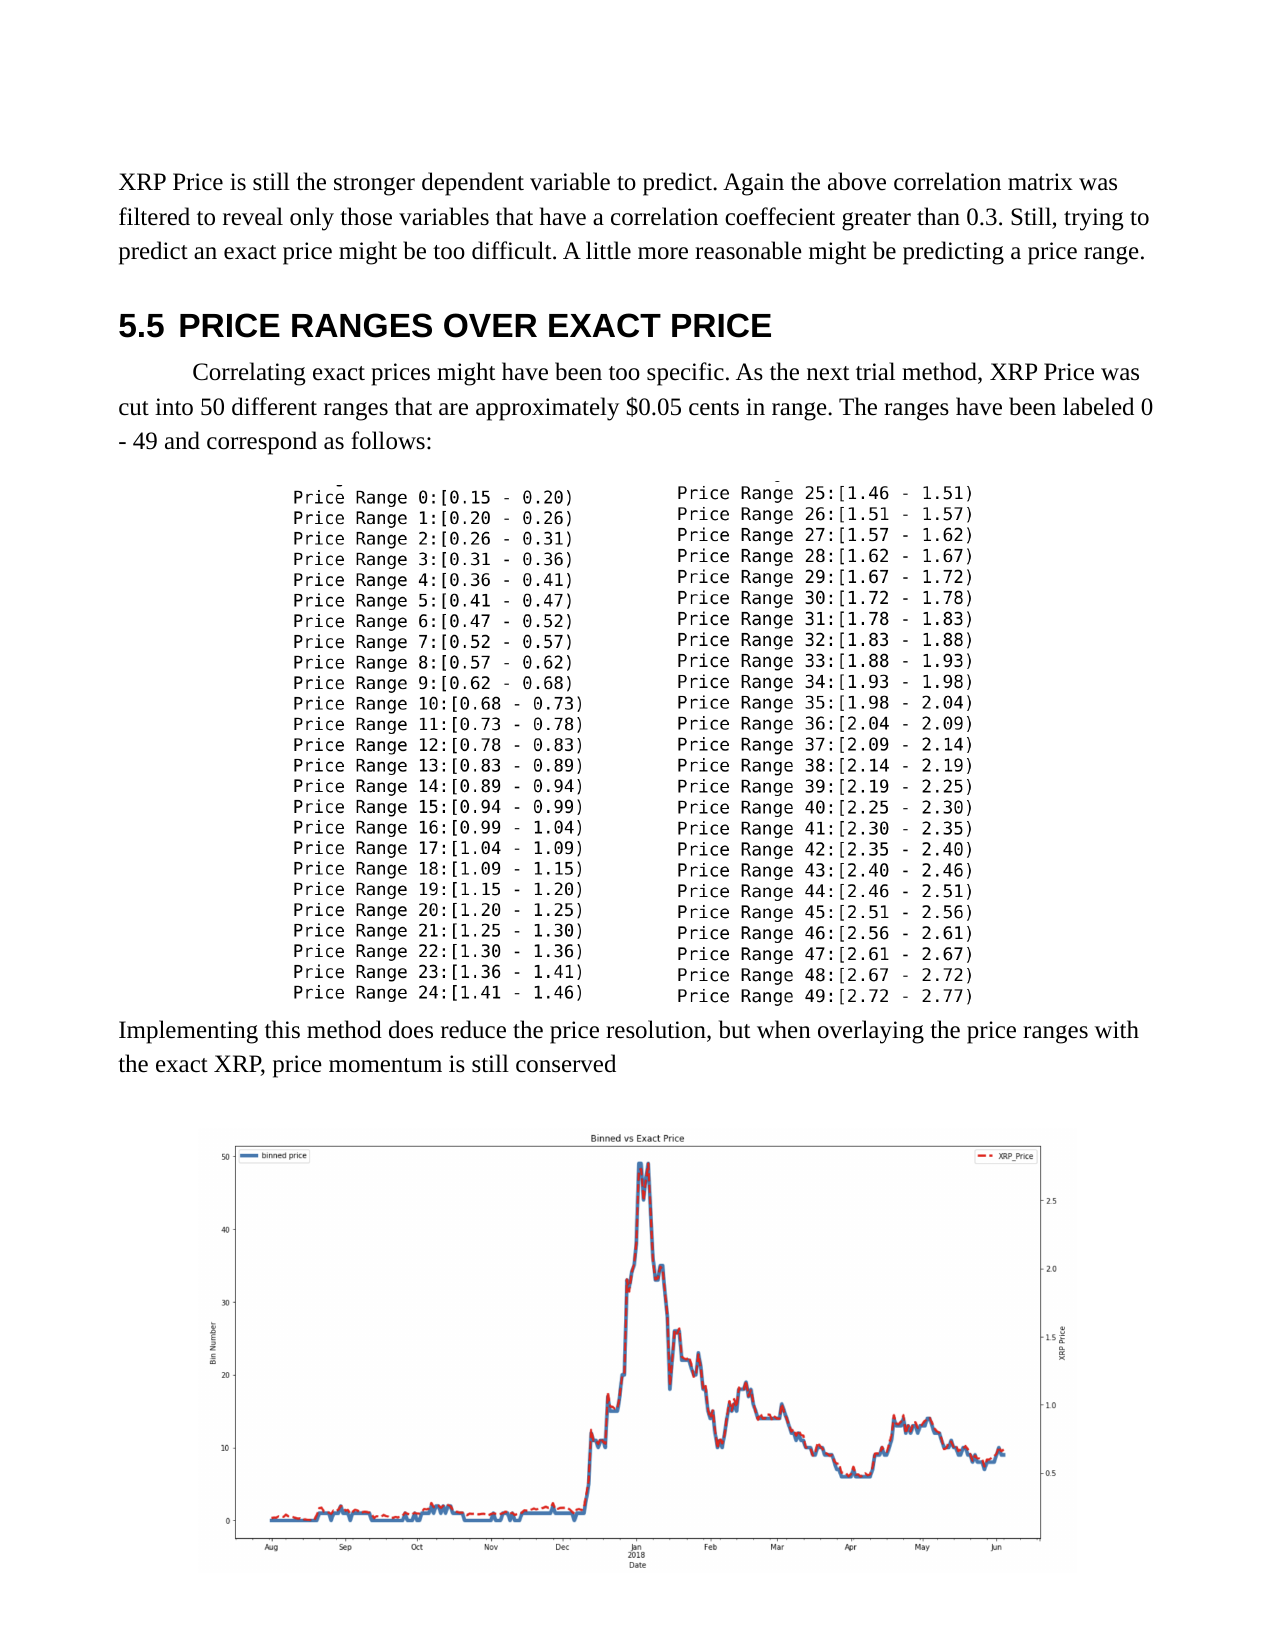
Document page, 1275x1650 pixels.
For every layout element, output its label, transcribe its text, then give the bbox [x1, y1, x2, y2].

text Implementing this method does reduce the price resolution, but when overlaying the price ranges with the exact XRP, price momentum is still conserved [118, 1015, 1157, 1078]
picture [288, 485, 589, 1003]
subtitle PRICE RANGES OVER EXACT PRICE [118, 306, 1157, 345]
picture [198, 1128, 1077, 1573]
picture [671, 481, 977, 1010]
text Correlating exact prices might have been too specific. As the next trial method, XRP Price was cut into 50 different ranges that are approximately $0.05 cents in range. The ranges have been labeled 0 - 49 and correspond as follows: [118, 357, 1157, 455]
text XRP Price is still the stronger dependent variable to predict. Again the above correlation matrix was filtered to reveal only those variables that have a correlation coeffecient greater than 0.3. Still, trying to predict an exact price might be too difficult. A little more reasonable might be predicting a price range. [118, 167, 1157, 265]
